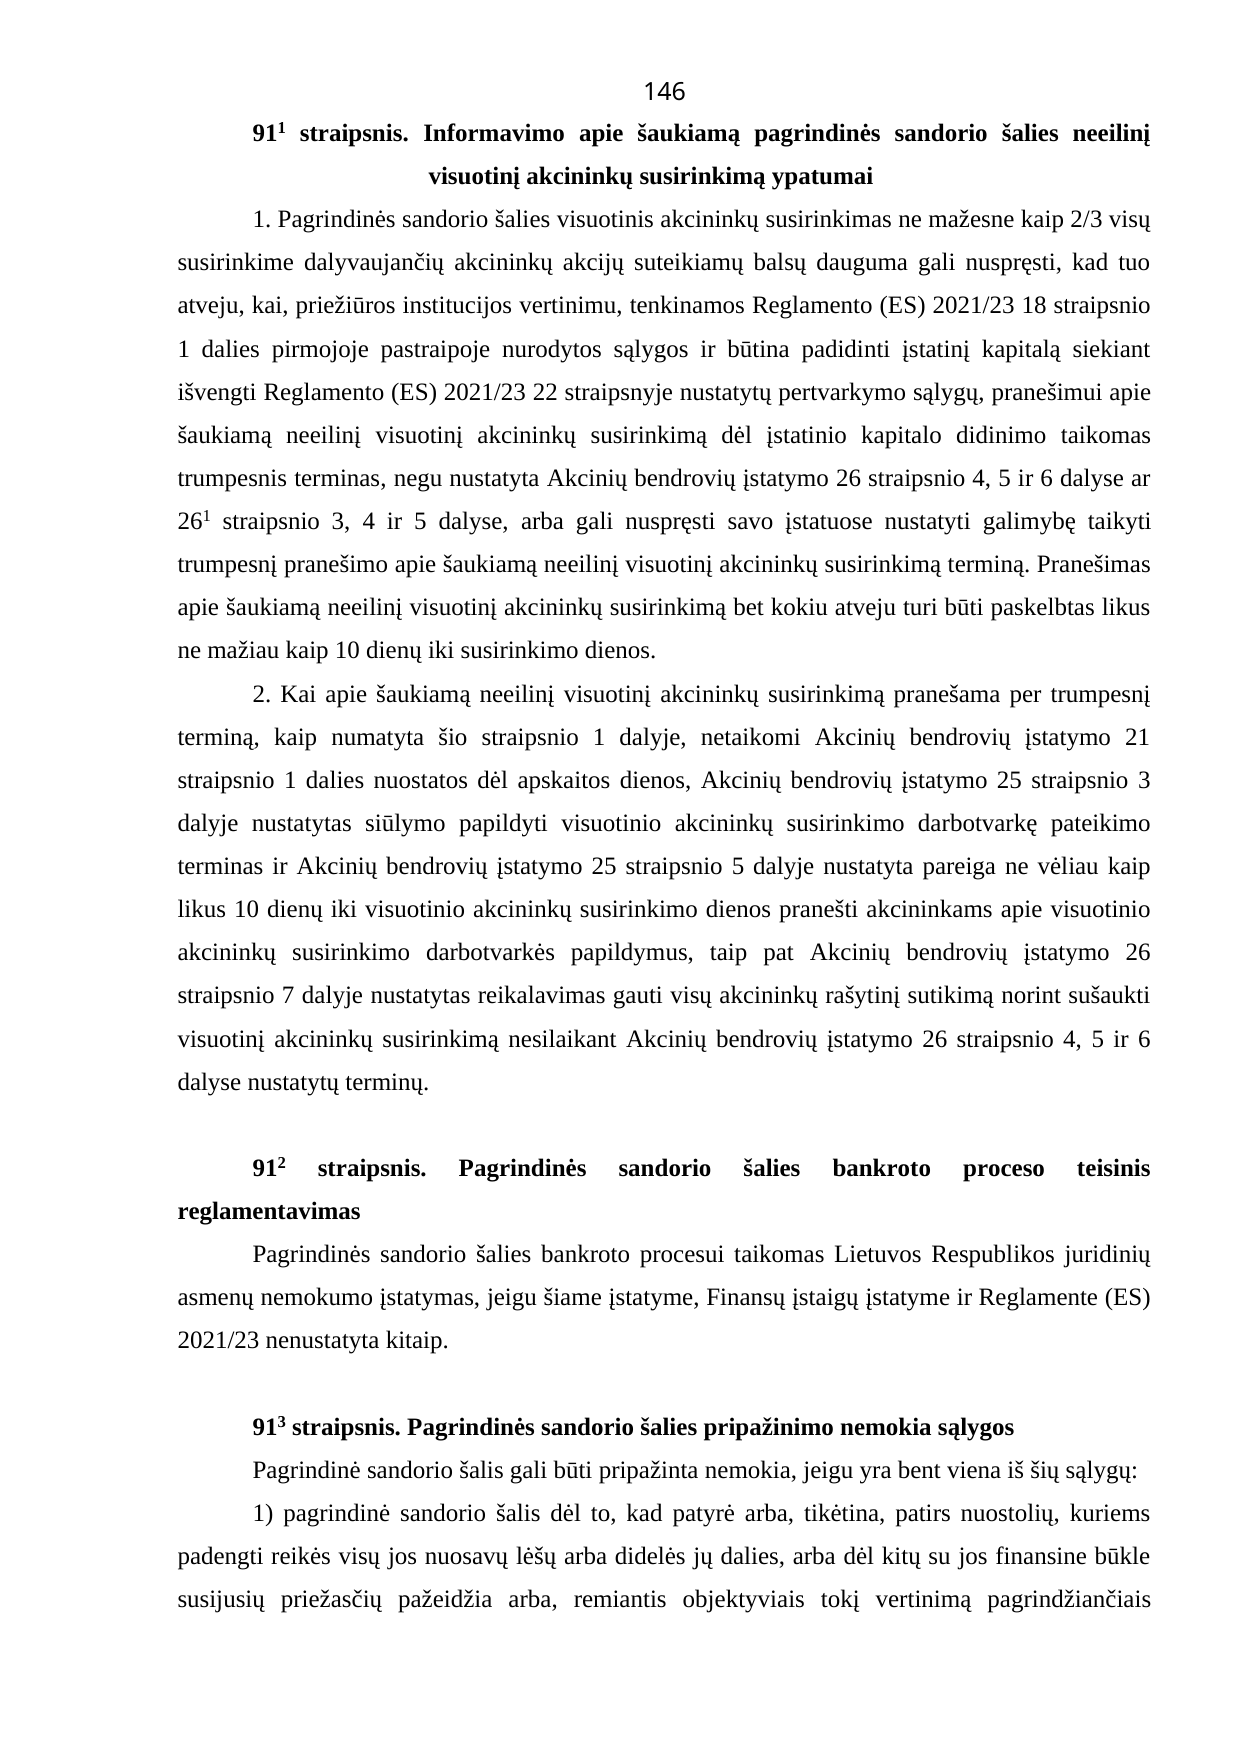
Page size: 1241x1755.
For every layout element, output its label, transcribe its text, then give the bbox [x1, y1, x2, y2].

text Pagrindinės sandorio šalies bankroto procesui taikomas Lietuvos Respublikos juridinių asmenų nemokumo įstatymas, jeigu šiame įstatyme, Finansų įstaigų įstatyme ir Reglamente (ES) 2021/23 nenustatyta kitaip. [177, 1239, 1152, 1354]
text 912 straipsnis. Pagrindinės sandorio šalies bankroto proceso teisinis reglamentavimas [177, 1153, 1152, 1225]
text 1. Pagrindinės sandorio šalies visuotinis akcininkų susirinkimas ne mažesne kaip 2/3 visų susirinkime dalyvaujančių akcininkų akcijų suteikiamų balsų dauguma gali nuspręsti, kad tuo atveju, kai, priežiūros institucijos vertinimu, tenkinamos Reglamento (ES) 2021/23 18 straipsnio 1 dalies pirmojoje pastraipoje nurodytos sąlygos ir būtina padidinti įstatinį kapitalą siekiant išvengti Reglamento (ES) 2021/23 22 straipsnyje nustatytų pertvarkymo sąlygų, pranešimui apie šaukiamą neeilinį visuotinį akcininkų susirinkimą dėl įstatinio kapitalo didinimo taikomas trumpesnis terminas, negu nustatyta Akcinių bendrovių įstatymo 26 straipsnio 4, 5 ir 6 dalyse ar 261 straipsnio 3, 4 ir 5 dalyse, arba gali nuspręsti savo įstatuose nustatyti galimybę taikyti trumpesnį pranešimo apie šaukiamą neeilinį visuotinį akcininkų susirinkimą terminą. Pranešimas apie šaukiamą neeilinį visuotinį akcininkų susirinkimą bet kokiu atveju turi būti paskelbtas likus ne mažiau kaip 10 dienų iki susirinkimo dienos. [177, 204, 1152, 664]
text 2. Kai apie šaukiamą neeilinį visuotinį akcininkų susirinkimą pranešama per trumpesnį terminą, kaip numatyta šio straipsnio 1 dalyje, netaikomi Akcinių bendrovių įstatymo 21 straipsnio 1 dalies nuostatos dėl apskaitos dienos, Akcinių bendrovių įstatymo 25 straipsnio 3 dalyje nustatytas siūlymo papildyti visuotinio akcininkų susirinkimo darbotvarkę pateikimo terminas ir Akcinių bendrovių įstatymo 25 straipsnio 5 dalyje nustatyta pareiga ne vėliau kaip likus 10 dienų iki visuotinio akcininkų susirinkimo dienos pranešti akcininkams apie visuotinio akcininkų susirinkimo darbotvarkės papildymus, taip pat Akcinių bendrovių įstatymo 26 straipsnio 7 dalyje nustatytas reikalavimas gauti visų akcininkų rašytinį sutikimą norint sušaukti visuotinį akcininkų susirinkimą nesilaikant Akcinių bendrovių įstatymo 26 straipsnio 4, 5 ir 6 dalyse nustatytų terminų. [177, 679, 1152, 1096]
text 911 straipsnis. Informavimo apie šaukiamą pagrindinės sandorio šalies neeilinį visuotinį akcininkų susirinkimą ypatumai [252, 118, 1152, 190]
text 1) pagrindinė sandorio šalis dėl to, kad patyrė arba, tikėtina, patirs nuostolių, kuriems padengti reikės visų jos nuosavų lėšų arba didelės jų dalies, arba dėl kitų su jos finansine būkle susijusių priežasčių pažeidžia arba, remiantis objektyviais tokį vertinimą pagrindžiančiais [177, 1498, 1152, 1613]
text 913 straipsnis. Pagrindinės sandorio šalies pripažinimo nemokia sąlygos [177, 1412, 1152, 1441]
text Pagrindinė sandorio šalis gali būti pripažinta nemokia, jeigu yra bent viena iš šių sąlygų: [177, 1455, 1152, 1484]
